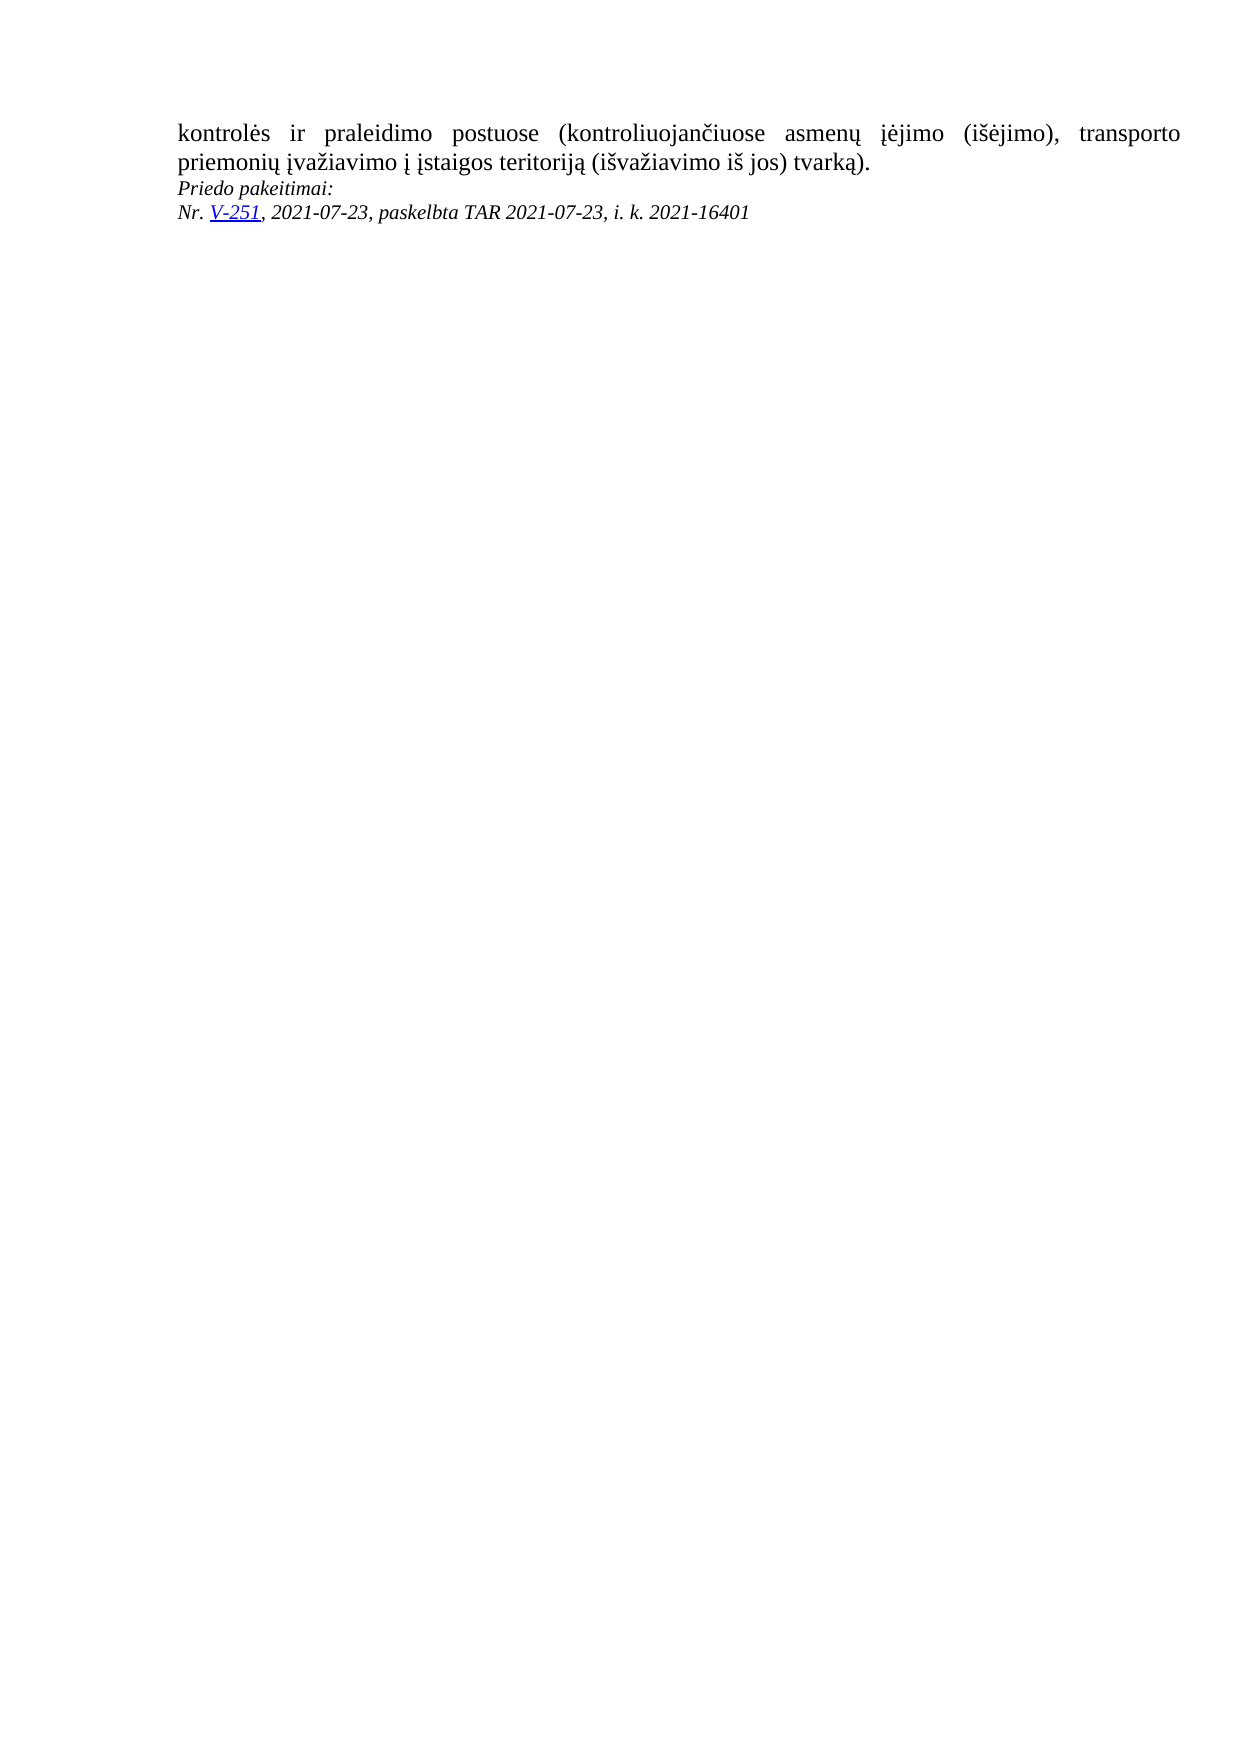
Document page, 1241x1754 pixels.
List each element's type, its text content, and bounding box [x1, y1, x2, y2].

text Nr. V-251, 2021-07-23, paskelbta TAR 2021-07-23, i. k. 2021-16401 [177, 200, 1181, 224]
text Priedo pakeitimai: [177, 176, 1181, 200]
text kontrolės ir praleidimo postuose (kontroliuojančiuose asmenų įėjimo (išėjimo), transporto priemonių įvažiavimo į įstaigos teritoriją (išvažiavimo iš jos) tvarką). [177, 118, 1181, 176]
